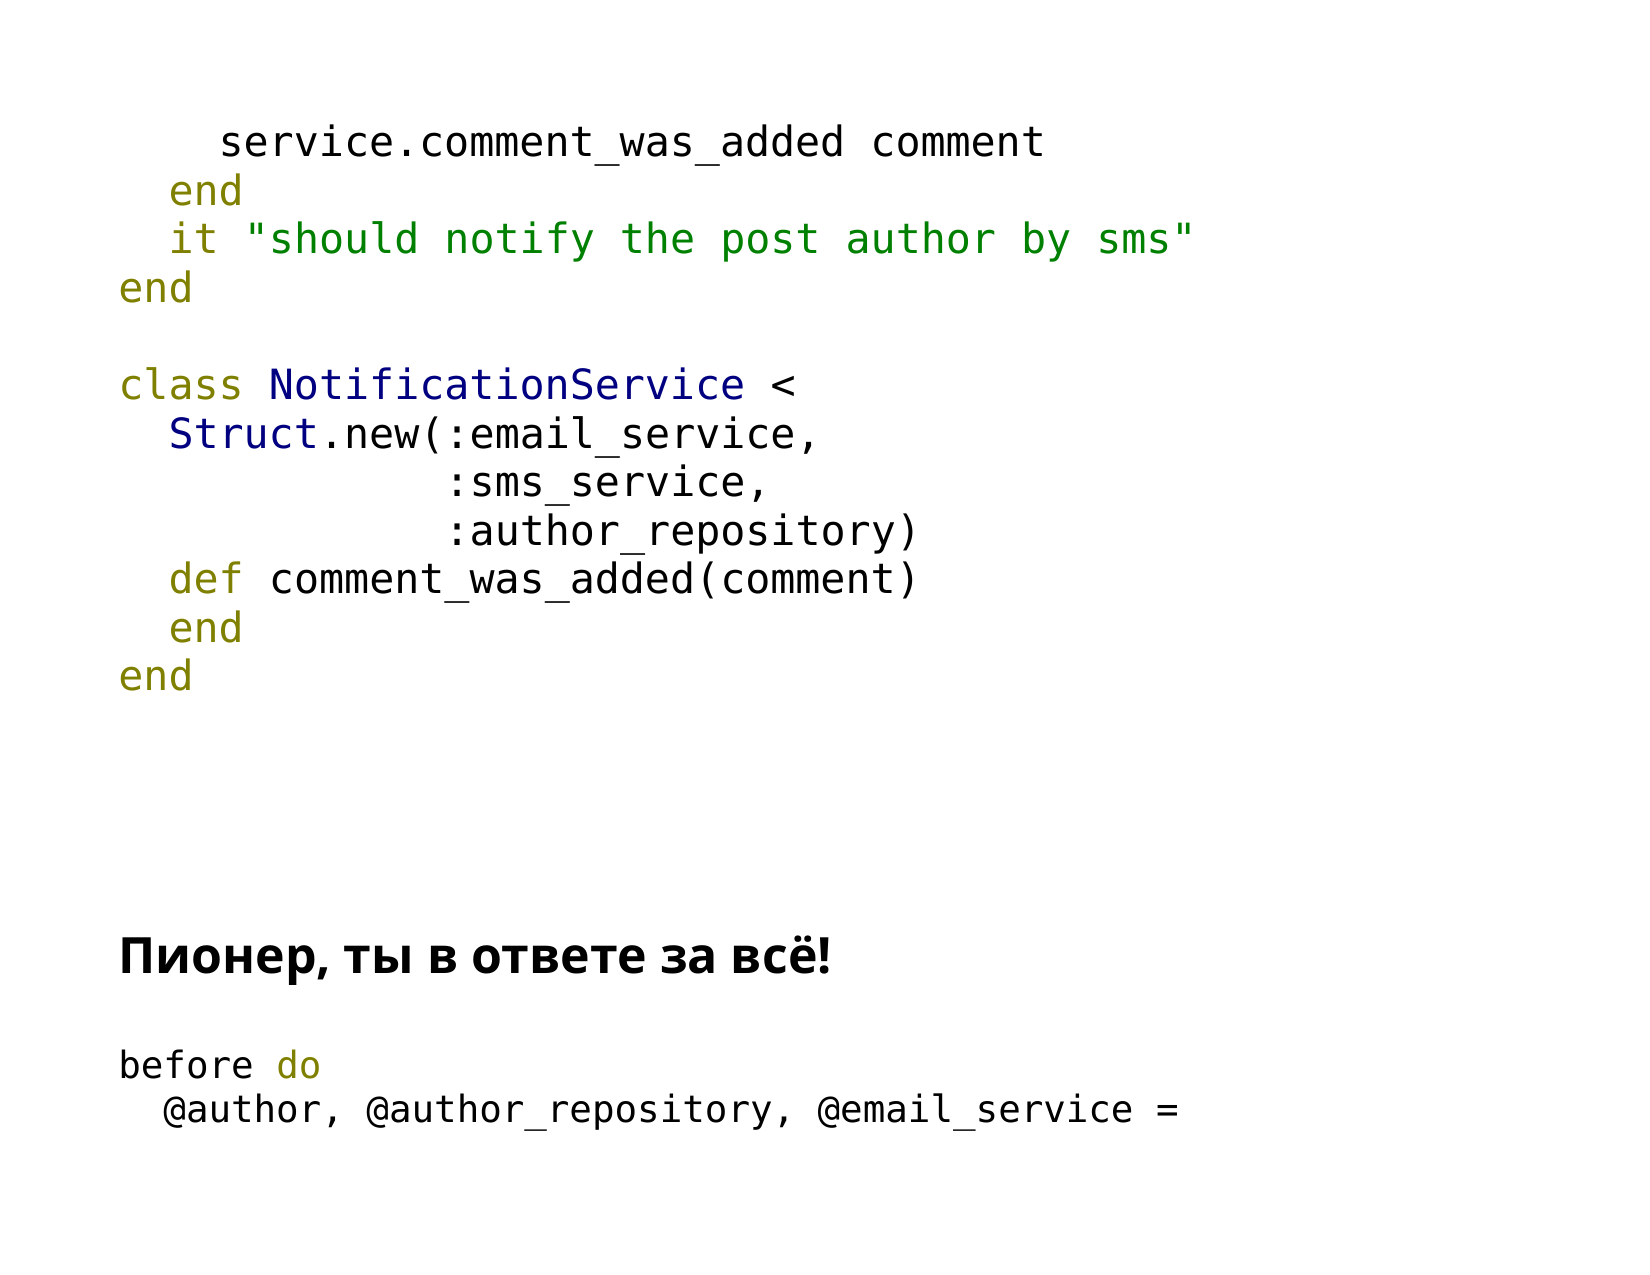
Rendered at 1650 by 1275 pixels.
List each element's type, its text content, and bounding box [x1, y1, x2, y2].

text Struct.new(:email_service, [118, 409, 1532, 458]
text :sms_service, [118, 458, 1532, 506]
text it "should notify the post author by sms" [118, 215, 1532, 264]
text :author_repository) [118, 506, 1532, 555]
text end [118, 652, 1532, 701]
text @author, @author_repository, @email_service = [118, 1088, 1532, 1131]
text class NotificationService < [118, 361, 1532, 409]
text end [118, 603, 1532, 652]
text end [118, 167, 1532, 215]
text before do [118, 1044, 1532, 1088]
text end [118, 264, 1532, 312]
text service.comment_was_added comment [118, 118, 1532, 167]
subtitle Пионер, ты в ответе за всё! [118, 920, 1532, 988]
text def comment_was_added(comment) [118, 555, 1532, 603]
